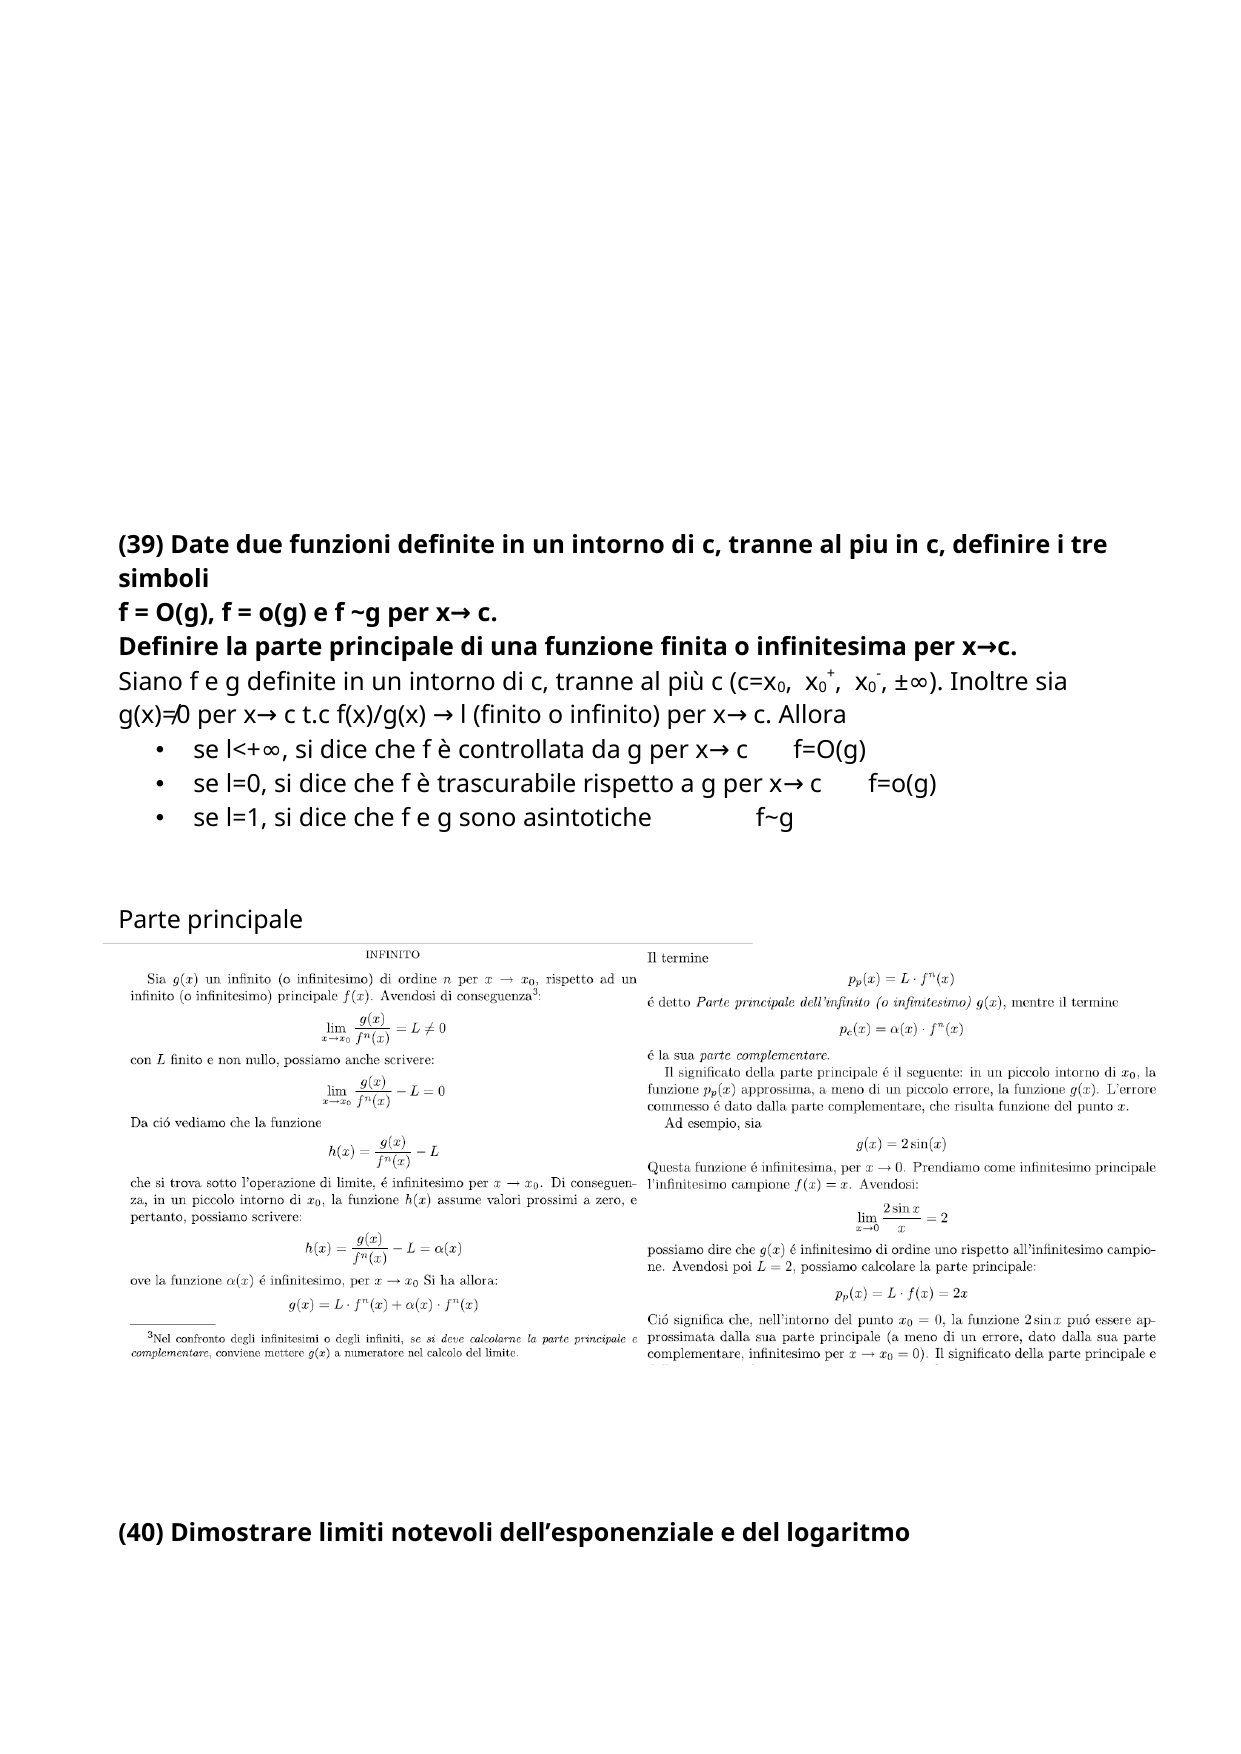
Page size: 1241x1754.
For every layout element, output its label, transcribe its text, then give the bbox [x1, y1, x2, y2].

text (39) Date due funzioni definite in un intorno di c, tranne al piu in c, definire i tre simboli [118, 527, 1122, 595]
text Parte principale [118, 902, 1122, 936]
text Definire la parte principale di una funzione finita o infinitesima per x→c. [118, 629, 1122, 663]
text Siano f e g definite in un intorno di c, tranne al più c (c=x0, x0+, x0-, ±∞). Inoltre sia g(x)≠0 per x→ c t.c f(x)/g(x) → l (finito o infinito) per x→ c. Allora [118, 663, 1122, 731]
list se l=1, si dice che f e g sono asintotiche f~g [156, 799, 1122, 833]
picture [102, 942, 1167, 1365]
list se l=0, si dice che f è trascurabile rispetto a g per x→ c f=o(g) [156, 765, 1122, 799]
text (40) Dimostrare limiti notevoli dell’esponenziale e del logaritmo [118, 1515, 1122, 1549]
list se l<+∞, si dice che f è controllata da g per x→ c f=O(g) [156, 731, 1122, 765]
text f = O(g), f = o(g) e f ~g per x→ c. [118, 595, 1122, 629]
